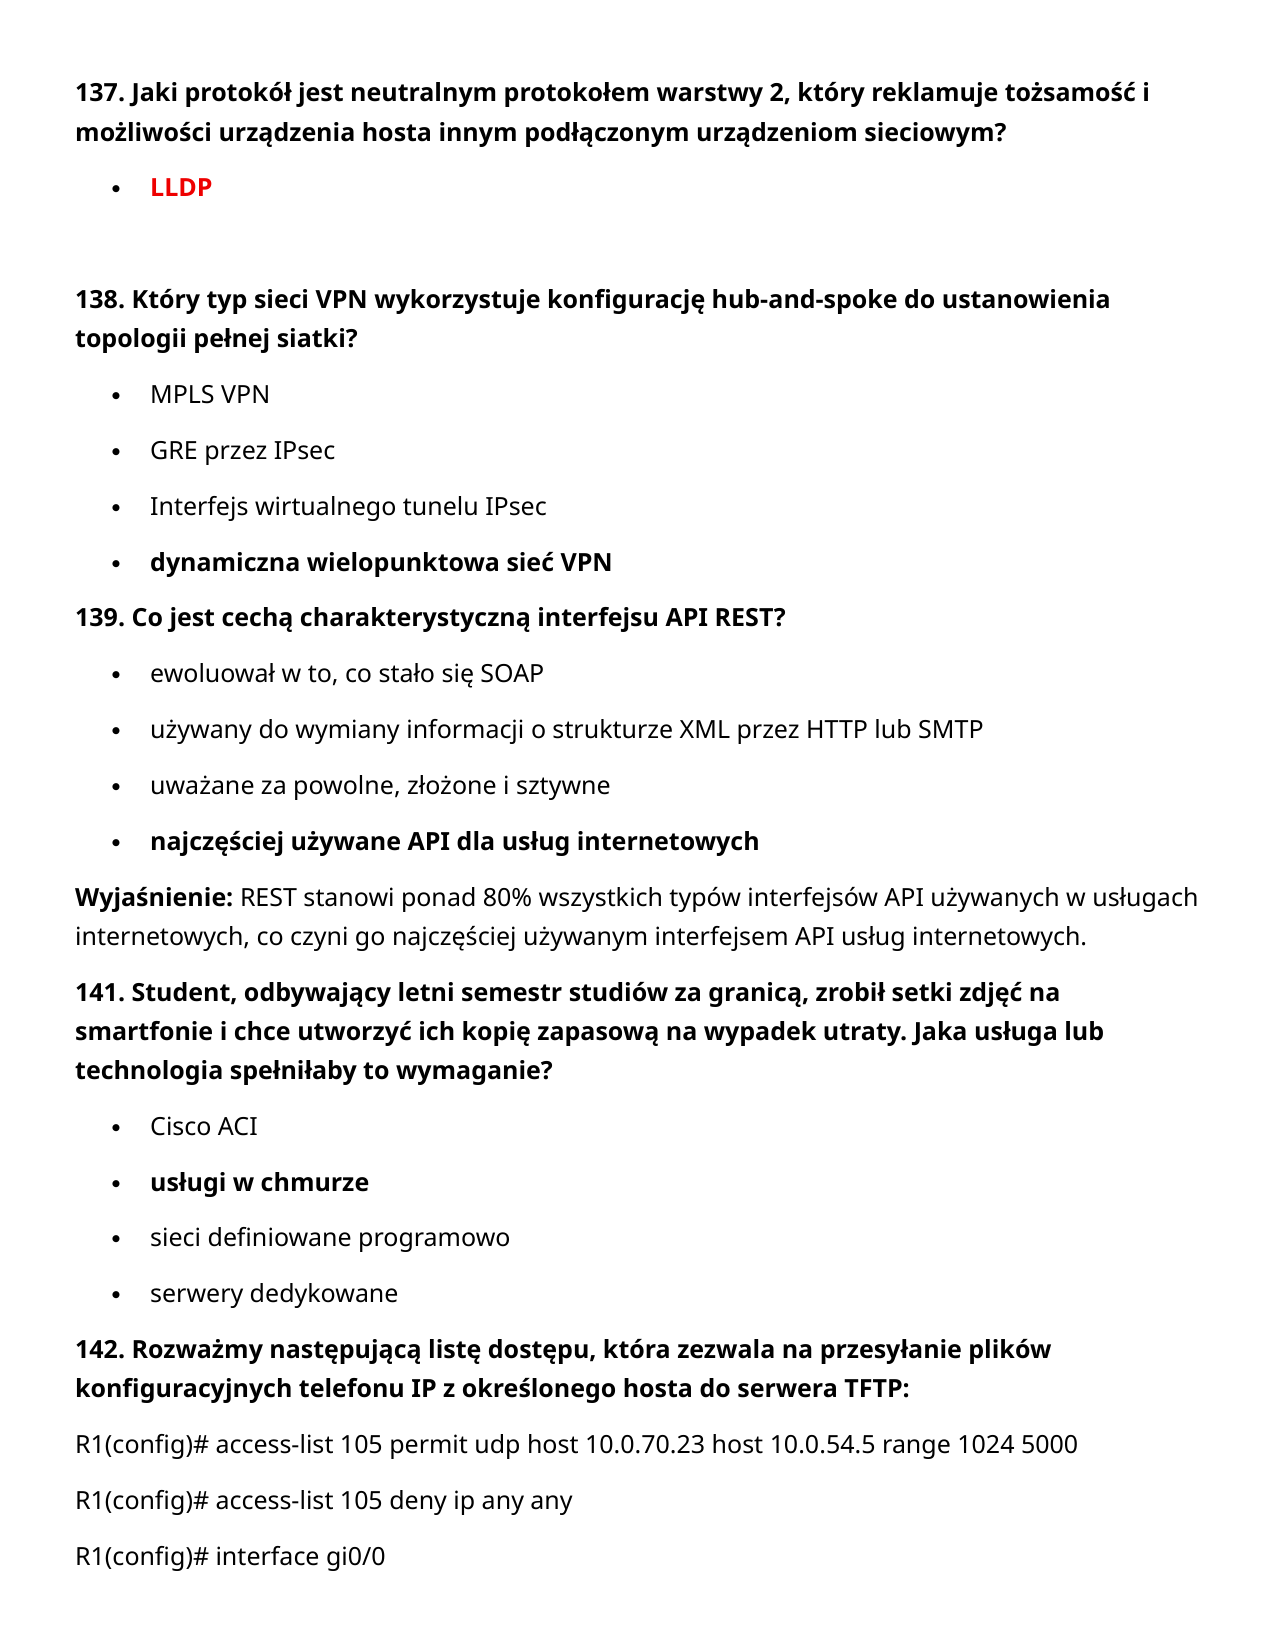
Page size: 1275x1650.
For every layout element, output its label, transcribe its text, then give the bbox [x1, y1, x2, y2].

list ewoluował w to, co stało się SOAP [112, 656, 1200, 690]
list używany do wymiany informacji o strukturze XML przez HTTP lub SMTP [112, 712, 1200, 746]
list usługi w chmurze [112, 1164, 1200, 1198]
list uważane za powolne, złożone i sztywne [112, 767, 1200, 802]
list dynamiczna wielopunktowa sieć VPN [112, 544, 1200, 578]
text 142. Rozważmy następującą listę dostępu, która zezwala na przesyłanie plików konfiguracyjnych telefonu IP z określonego hosta do serwera TFTP: [75, 1332, 1200, 1405]
list GRE przez IPsec [112, 432, 1200, 467]
text Wyjaśnienie: REST stanowi ponad 80% wszystkich typów interfejsów API używanych w usługach internetowych, co czyni go najczęściej używanym interfejsem API usług internetowych. [75, 879, 1200, 952]
list MPLS VPN [112, 377, 1200, 411]
list LLDP [112, 170, 1200, 204]
text 138. Który typ sieci VPN wykorzystuje konfigurację hub-and-spoke do ustanowienia topologii pełnej siatki? [75, 282, 1200, 355]
list Interfejs wirtualnego tunelu IPsec [112, 488, 1200, 522]
text R1(config)# interface gi0/0 [75, 1538, 1200, 1572]
list sieci definiowane programowo [112, 1220, 1200, 1254]
text 141. Student, odbywający letni semestr studiów za granicą, zrobił setki zdjęć na smartfonie i chce utworzyć ich kopię zapasową na wypadek utraty. Jaka usługa lub technologia spełniłaby to wymaganie? [75, 974, 1200, 1087]
text 137. Jaki protokół jest neutralnym protokołem warstwy 2, który reklamuje tożsamość i możliwości urządzenia hosta innym podłączonym urządzeniom sieciowym? [75, 75, 1200, 148]
list Cisco ACI [112, 1108, 1200, 1142]
text 139. Co jest cechą charakterystyczną interfejsu API REST? [75, 600, 1200, 634]
list najczęściej używane API dla usług internetowych [112, 823, 1200, 857]
text R1(config)# access-list 105 deny ip any any [75, 1482, 1200, 1517]
list serwery dedykowane [112, 1276, 1200, 1310]
text R1(config)# access-list 105 permit udp host 10.0.70.23 host 10.0.54.5 range 1024 5000 [75, 1427, 1200, 1461]
